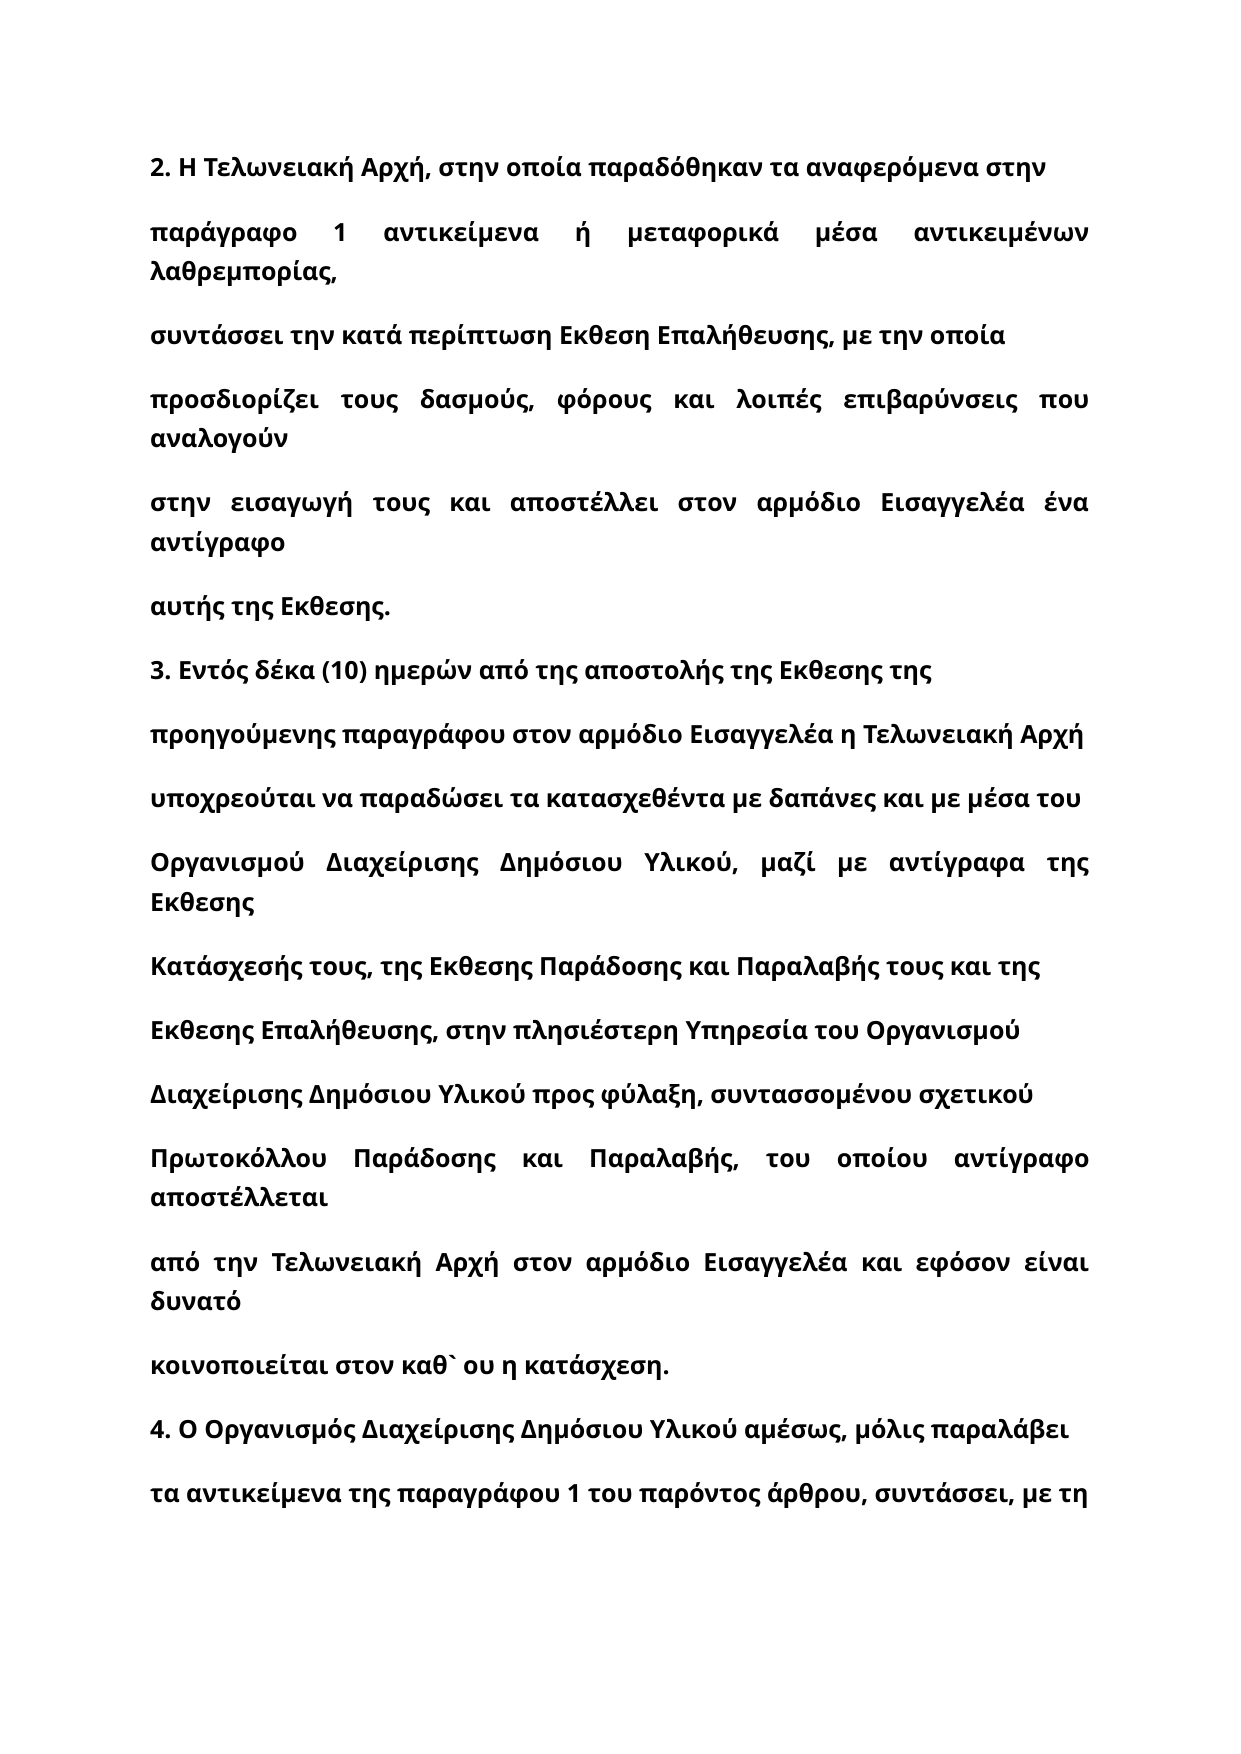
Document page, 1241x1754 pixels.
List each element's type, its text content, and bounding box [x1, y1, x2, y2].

text τα αντικείμενα της παραγράφου 1 του παρόντος άρθρου, συντάσσει, με τη [150, 1476, 1090, 1510]
text 2. Η Τελωνειακή Αρχή, στην οποία παραδόθηκαν τα αναφερόμενα στην [150, 150, 1090, 184]
text Εκθεσης Επαλήθευσης, στην πλησιέστερη Υπηρεσία του Οργανισμού [150, 1012, 1090, 1047]
text συντάσσει την κατά περίπτωση Εκθεση Επαλήθευσης, με την οποία [150, 317, 1090, 352]
text στην εισαγωγή τους και αποστέλλει στον αρμόδιο Εισαγγελέα ένα αντίγραφο [150, 485, 1090, 558]
text υποχρεούται να παραδώσει τα κατασχεθέντα με δαπάνες και με μέσα του [150, 781, 1090, 815]
text Πρωτοκόλλου Παράδοσης και Παραλαβής, του οποίου αντίγραφο αποστέλλεται [150, 1141, 1090, 1214]
text κοινοποιείται στον καθ` ου η κατάσχεση. [150, 1347, 1090, 1382]
text 4. Ο Οργανισμός Διαχείρισης Δημόσιου Υλικού αμέσως, μόλις παραλάβει [150, 1412, 1090, 1446]
text προηγούμενης παραγράφου στον αρμόδιο Εισαγγελέα η Τελωνειακή Αρχή [150, 717, 1090, 751]
text Διαχείρισης Δημόσιου Υλικού προς φύλαξη, συντασσομένου σχετικού [150, 1077, 1090, 1111]
text Κατάσχεσής τους, της Εκθεσης Παράδοσης και Παραλαβής τους και της [150, 948, 1090, 982]
text από την Τελωνειακή Αρχή στον αρμόδιο Εισαγγελέα και εφόσον είναι δυνατό [150, 1244, 1090, 1317]
text Οργανισμού Διαχείρισης Δημόσιου Υλικού, μαζί με αντίγραφα της Εκθεσης [150, 845, 1090, 918]
text 3. Εντός δέκα (10) ημερών από της αποστολής της Εκθεσης της [150, 652, 1090, 687]
text παράγραφο 1 αντικείμενα ή μεταφορικά μέσα αντικειμένων λαθρεμπορίας, [150, 214, 1090, 287]
text προσδιορίζει τους δασμούς, φόρους και λοιπές επιβαρύνσεις που αναλογούν [150, 382, 1090, 455]
text αυτής της Εκθεσης. [150, 588, 1090, 622]
